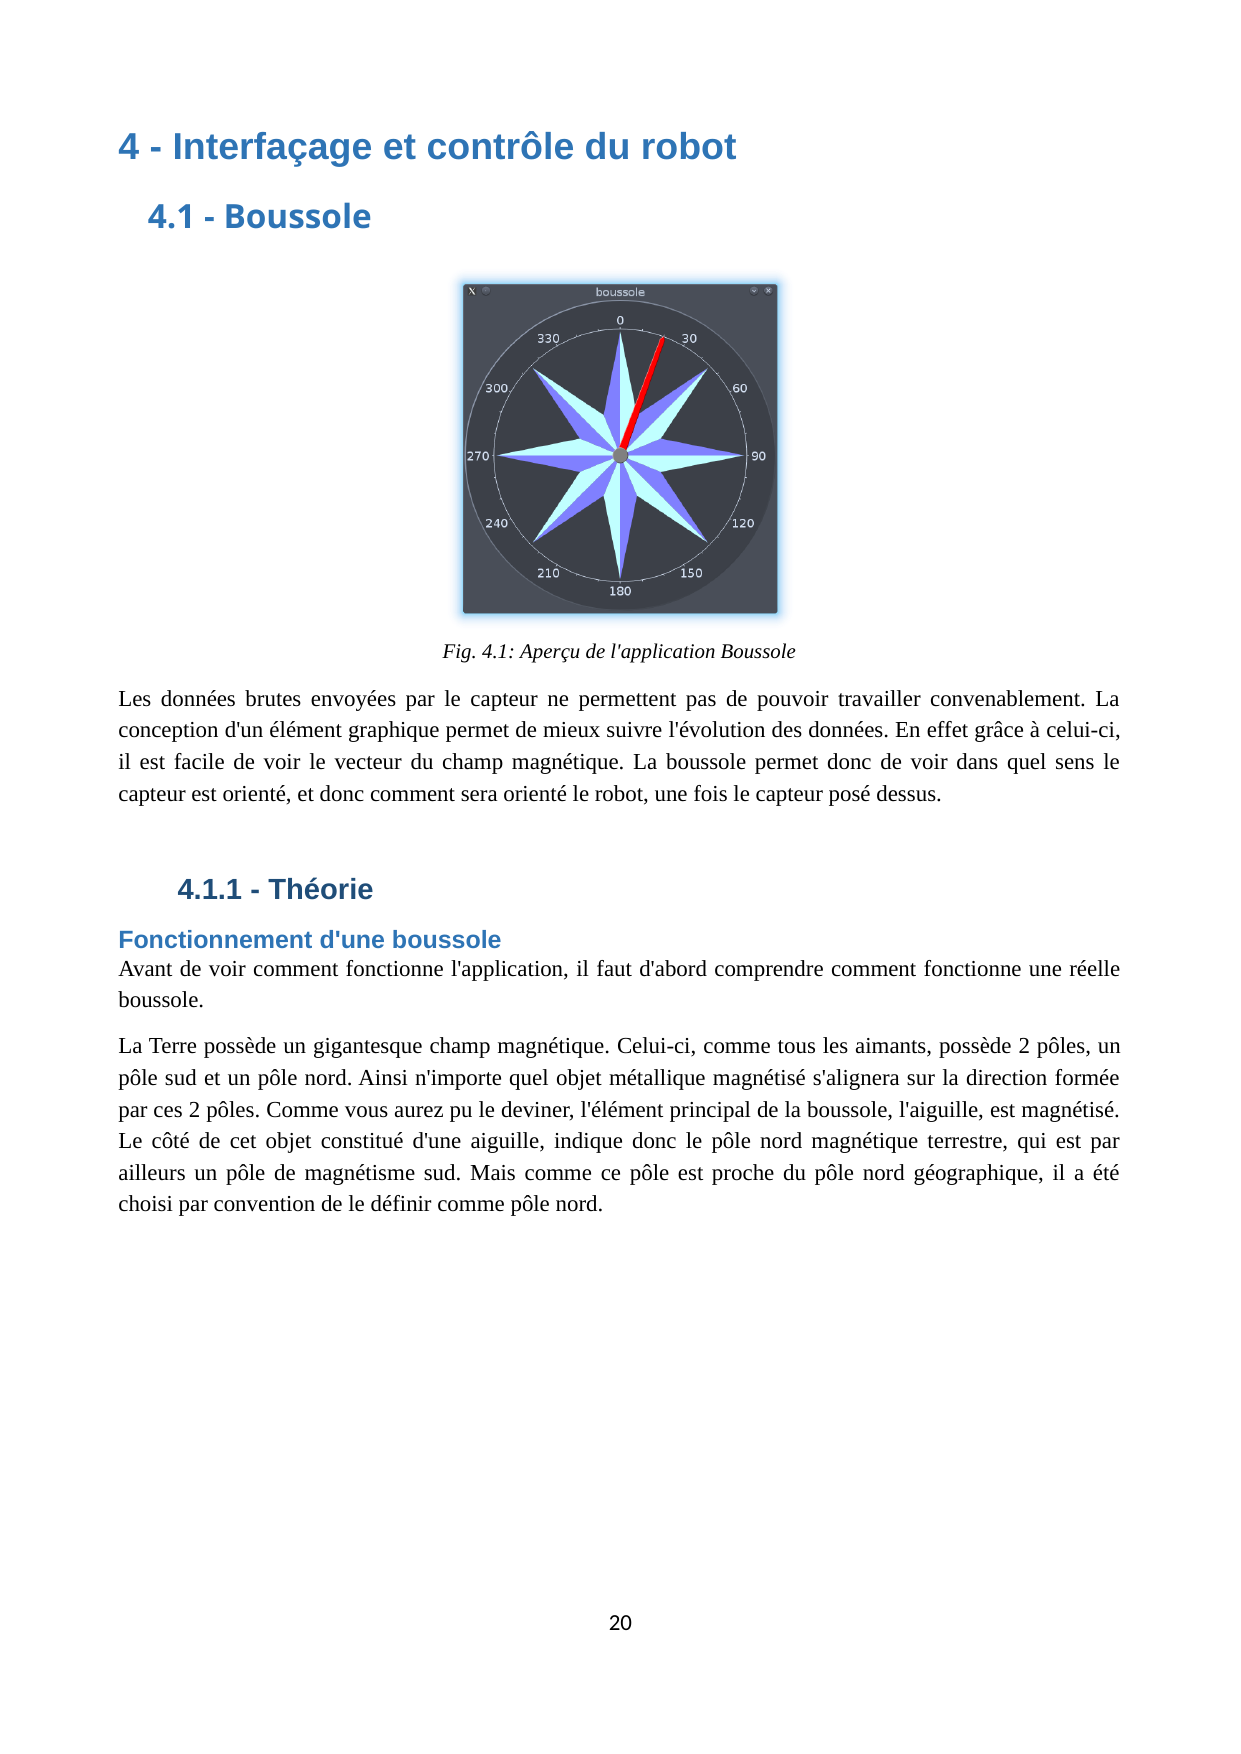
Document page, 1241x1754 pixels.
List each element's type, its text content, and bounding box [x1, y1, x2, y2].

text Avant de voir comment fonctionne l'application, il faut d'abord comprendre comment fonctionne une réelle boussole. [118, 955, 1122, 1013]
subtitle [439, 247, 801, 260]
subtitle Théorie [118, 872, 1122, 905]
subtitle Fonctionnement d'une boussole [118, 925, 1122, 953]
subtitle Boussole [118, 193, 1122, 238]
picture [438, 260, 802, 638]
subtitle Interfaçage et contrôle du robot [118, 124, 1122, 167]
text La Terre possède un gigantesque champ magnétique. Celui-ci, comme tous les aimants, possède 2 pôles, un pôle sud et un pôle nord. Ainsi n'importe quel objet métallique magnétisé s'alignera sur la direction formée par ces 2 pôles. Comme vous aurez pu le deviner, l'élément principal de la boussole, l'aiguille, est magnétisé. Le côté de cet objet constitué d'une aiguille, indique donc le pôle nord magnétique terrestre, qui est par ailleurs un pôle de magnétisme sud. Mais comme ce pôle est proche du pôle nord géographique, il a été choisi par convention de le définir comme pôle nord. [118, 1033, 1122, 1217]
text Fig. 4.1: Aperçu de l'application Boussole [439, 638, 801, 663]
text Les données brutes envoyées par le capteur ne permettent pas de pouvoir travailler convenablement. La conception d'un élément graphique permet de mieux suivre l'évolution des données. En effet grâce à celui-ci, il est facile de voir le vecteur du champ magnétique. La boussole permet donc de voir dans quel sens le capteur est orienté, et donc comment sera orienté le robot, une fois le capteur posé dessus. [118, 252, 1122, 806]
